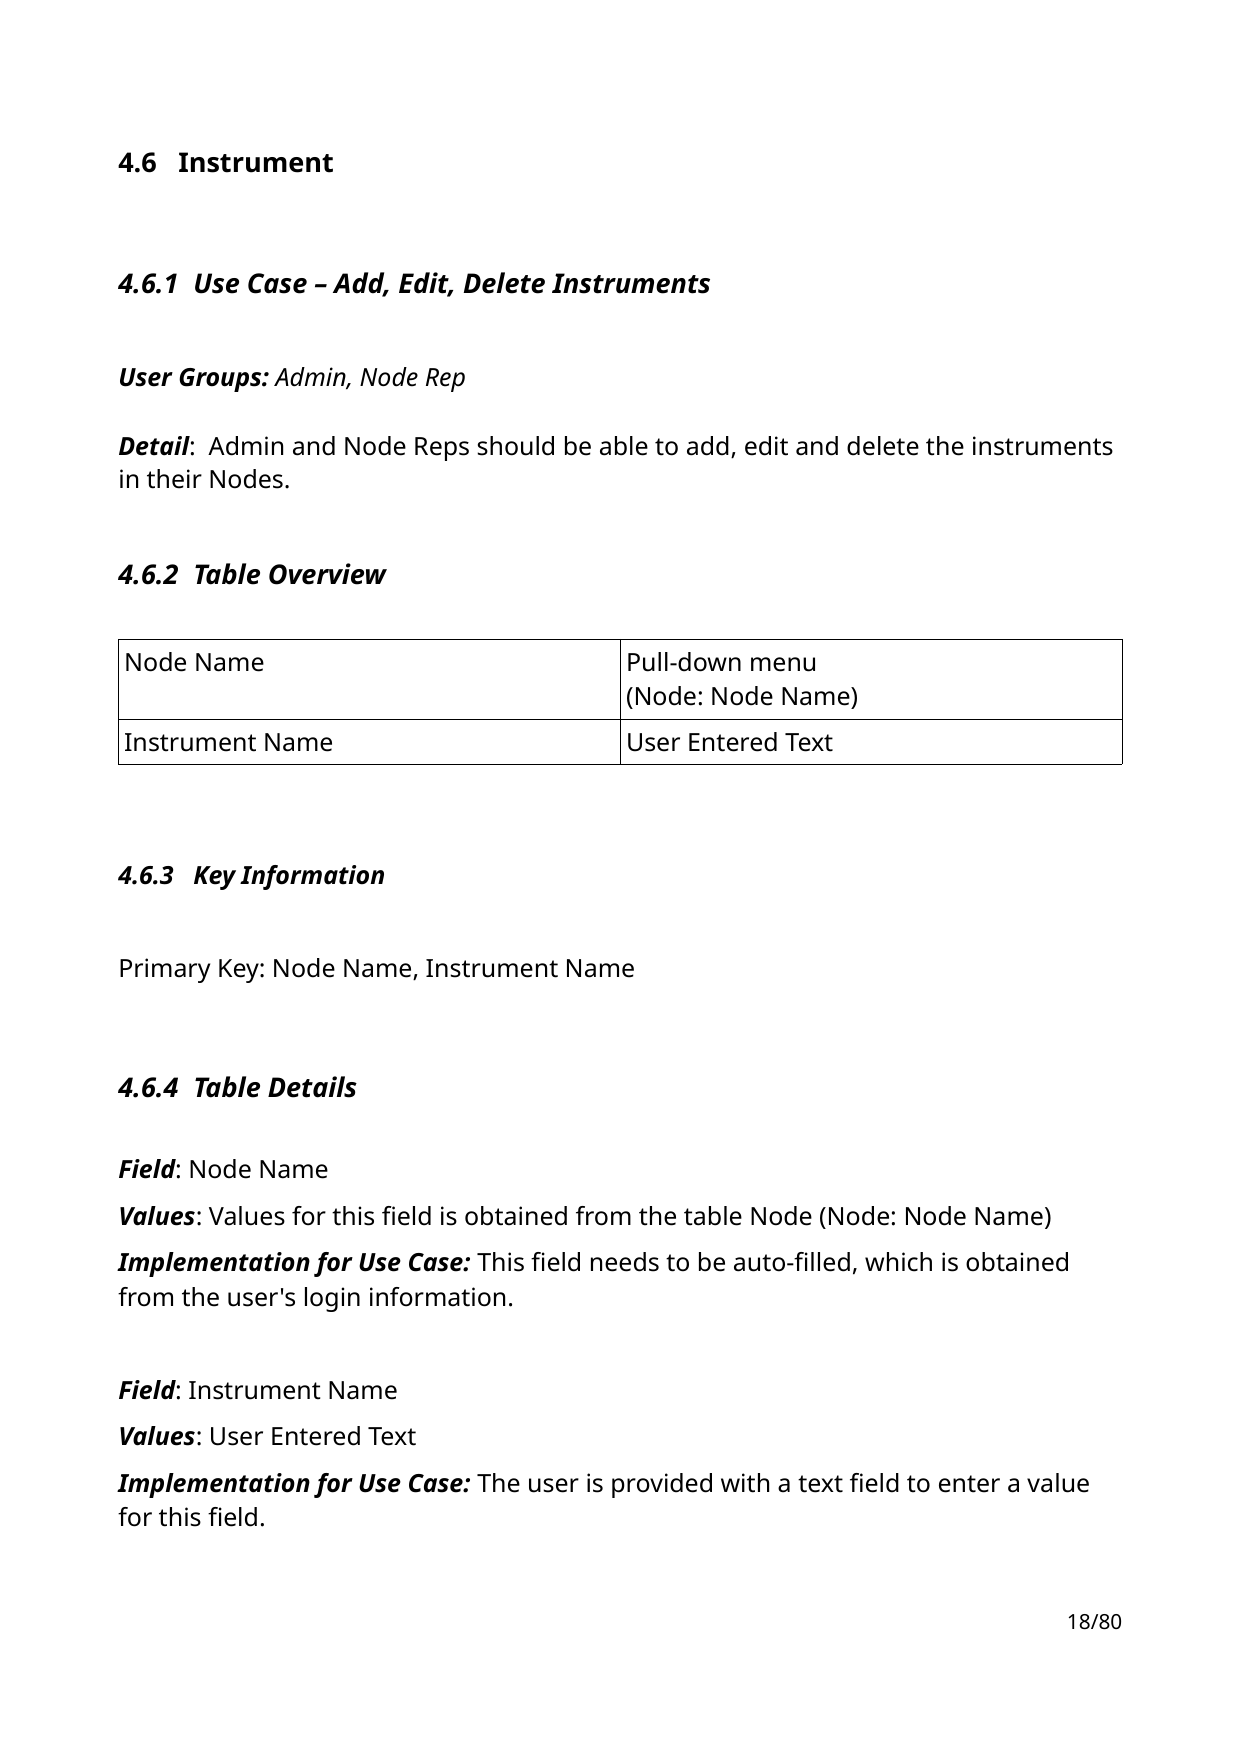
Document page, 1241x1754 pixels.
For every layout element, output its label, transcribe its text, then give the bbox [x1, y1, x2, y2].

subtitle Instrument [118, 143, 1122, 180]
table_cell Instrument Name [119, 720, 620, 764]
text Values: User Entered Text [118, 1419, 1122, 1453]
text Values: Values for this field is obtained from the table Node (Node: Node Name) [118, 1198, 1122, 1233]
text Implementation for Use Case: The user is provided with a text field to enter a value for this field. [118, 1465, 1122, 1533]
text Detail: Admin and Node Reps should be able to add, edit and delete the instruments in their Nodes. [118, 428, 1122, 496]
table_header Pull-down menu (Node: Node Name) [621, 640, 1122, 718]
table_cell User Entered Text [621, 720, 1122, 764]
text Primary Key: Node Name, Instrument Name [118, 950, 1122, 984]
text Field: Instrument Name [118, 1372, 1122, 1406]
subtitle Table Overview [118, 555, 1122, 592]
text Implementation for Use Case: This field needs to be auto-filled, which is obtained from the user's login information. [118, 1245, 1122, 1313]
text Field: Node Name [118, 1152, 1122, 1186]
text User Groups: Admin, Node Rep [118, 360, 1122, 394]
subtitle Key Information [118, 857, 1122, 891]
subtitle Table Details [118, 1068, 1122, 1105]
subtitle Use Case – Add, Edit, Delete Instruments [118, 264, 1122, 301]
table_header Node Name [119, 640, 620, 718]
